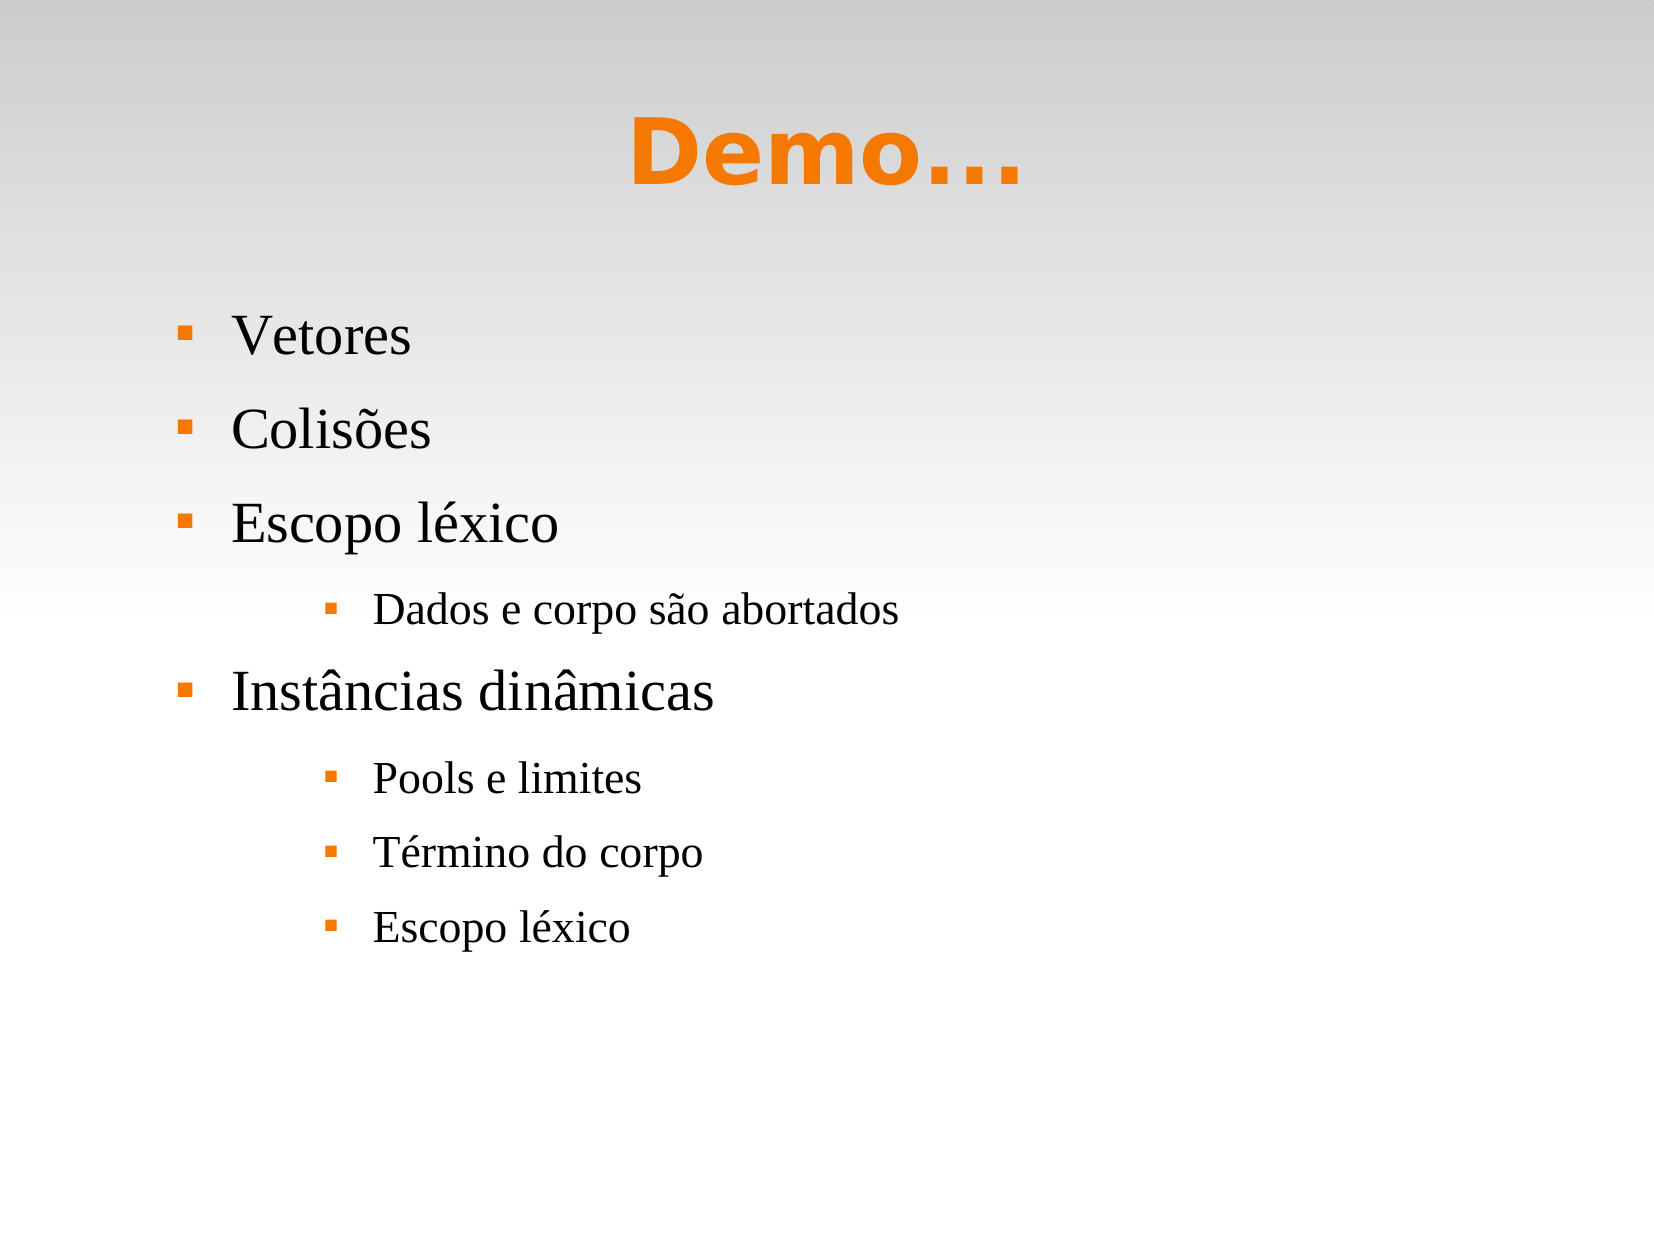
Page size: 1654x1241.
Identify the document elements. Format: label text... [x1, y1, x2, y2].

title Demo... [82, 49, 1571, 257]
list Vetores Colisões Escopo léxico Dados e corpo são abortados Instâncias dinâmicas Pools e limites Término do corpo Escopo léxico [89, 302, 1463, 1121]
